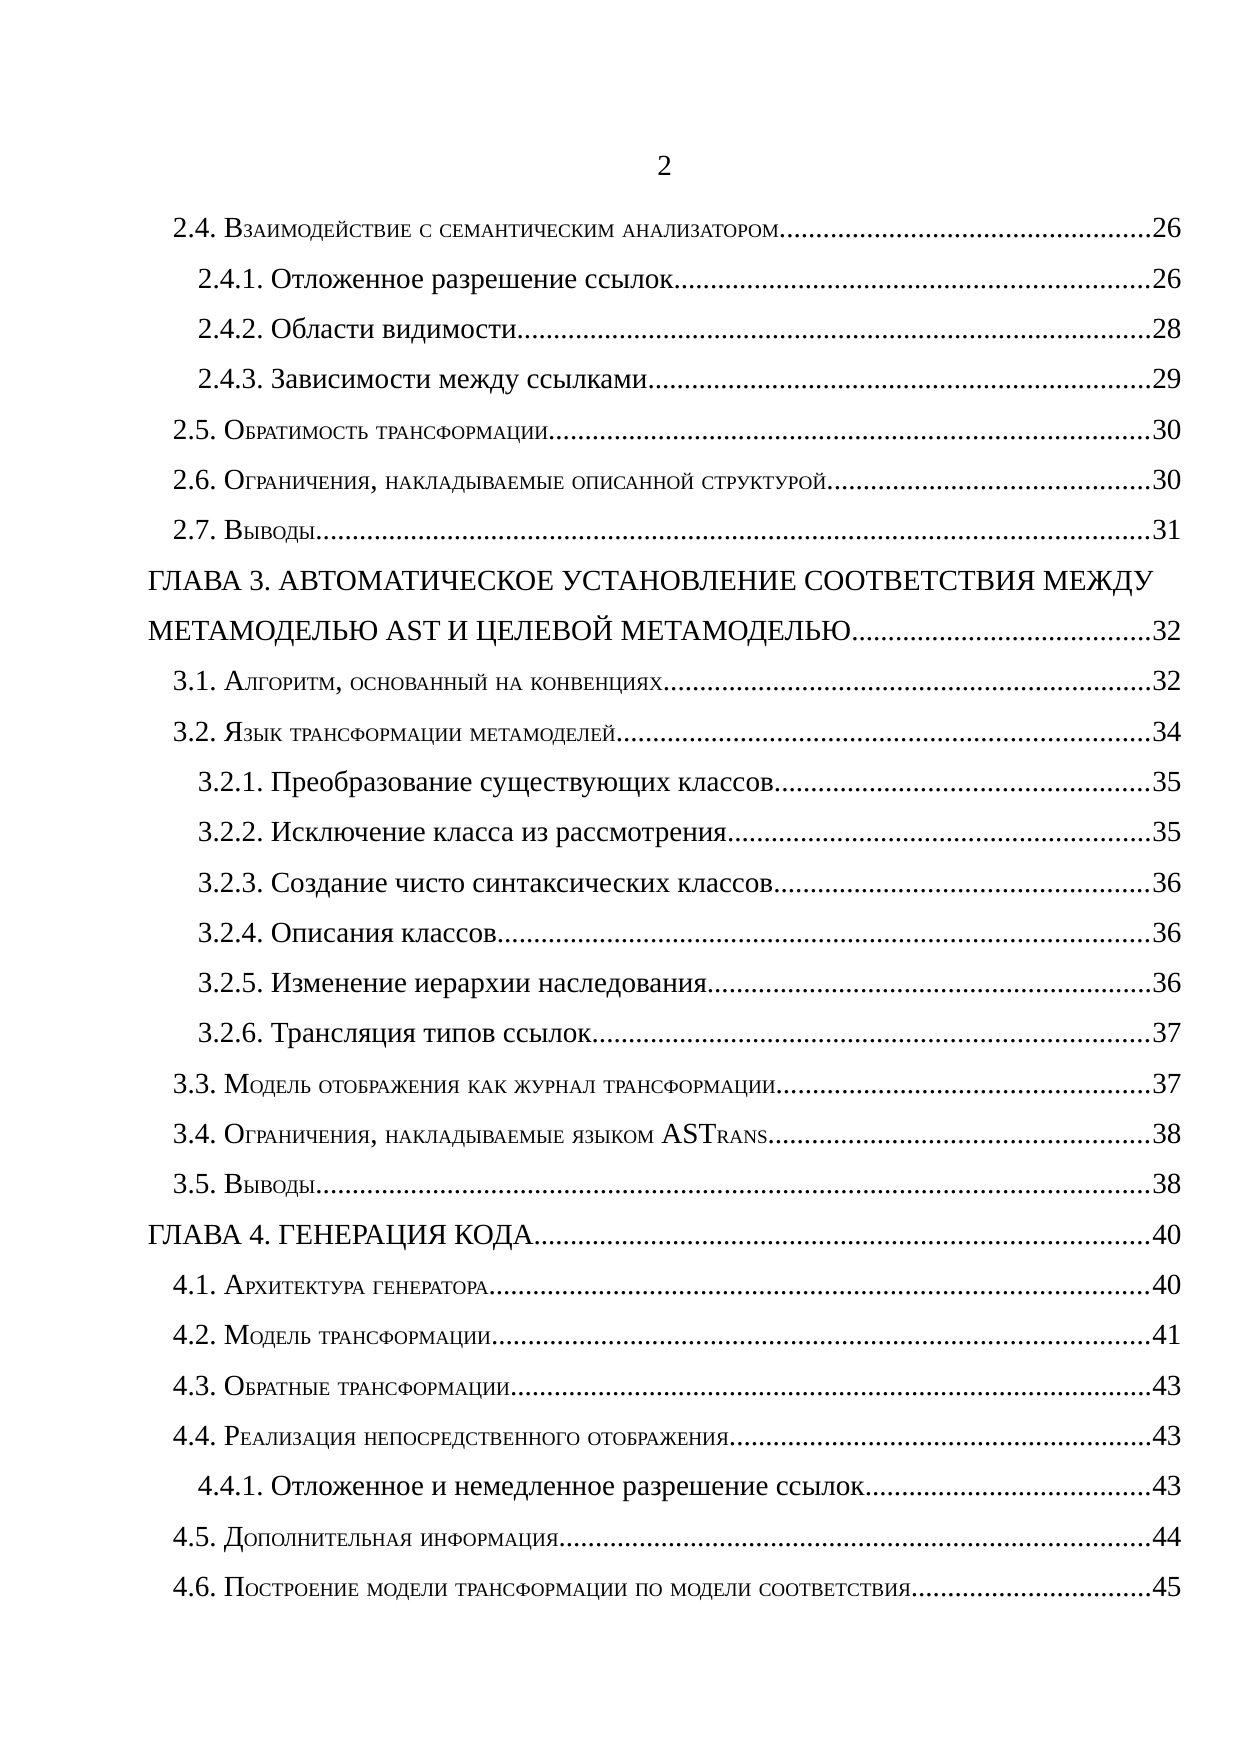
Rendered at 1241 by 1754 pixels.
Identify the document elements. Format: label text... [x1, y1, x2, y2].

text 3.2.2. Исключение класса из рассмотрения 35 [198, 814, 1181, 848]
text 3.2.5. Изменение иерархии наследования 36 [198, 965, 1181, 999]
text 3.2. Язык трансформации метамоделей 34 [173, 714, 1181, 747]
text 4.4.1. Отложенное и немедленное разрешение ссылок 43 [198, 1468, 1181, 1502]
text 3.1. Алгоритм, основанный на конвенциях 32 [173, 663, 1181, 697]
text 3.3. Модель отображения как журнал трансформации 37 [173, 1066, 1181, 1099]
text 2.5. Обратимость трансформации 30 [173, 412, 1181, 445]
text Глава 3. Автоматическое установление соответствия между метамоделью AST и целевой метамоделью 32 [148, 563, 1181, 647]
text 3.2.3. Создание чисто синтаксических классов 36 [198, 865, 1181, 898]
text 4.1. Архитектура генератора 40 [173, 1267, 1181, 1301]
text 4.3. Обратные трансформации 43 [173, 1368, 1181, 1401]
text 3.2.1. Преобразование существующих классов 35 [198, 764, 1181, 798]
text 2.4.3. Зависимости между ссылками 29 [198, 362, 1181, 395]
text 4.4. Реализация непосредственного отображения 43 [173, 1418, 1181, 1452]
text Глава 4. Генерация кода 40 [148, 1217, 1181, 1250]
text 4.6. Построение модели трансформации по модели соответствия 45 [173, 1569, 1181, 1603]
text 4.2. Модель трансформации 41 [173, 1317, 1181, 1351]
text 3.4. Ограничения, накладываемые языком ASTrans 38 [173, 1116, 1181, 1150]
text 3.2.6. Трансляция типов ссылок 37 [198, 1016, 1181, 1049]
text 2.6. Ограничения, накладываемые описанной структурой 30 [173, 462, 1181, 496]
text 3.5. Выводы 38 [173, 1167, 1181, 1200]
text 3.2.4. Описания классов 36 [198, 915, 1181, 948]
text 2.4. Взаимодействие с семантическим анализатором 26 [173, 211, 1181, 244]
text 4.5. Дополнительная информация 44 [173, 1519, 1181, 1552]
text 2.4.1. Отложенное разрешение ссылок 26 [198, 261, 1181, 294]
text 2.7. Выводы 31 [173, 512, 1181, 546]
text 2.4.2. Области видимости 28 [198, 311, 1181, 345]
